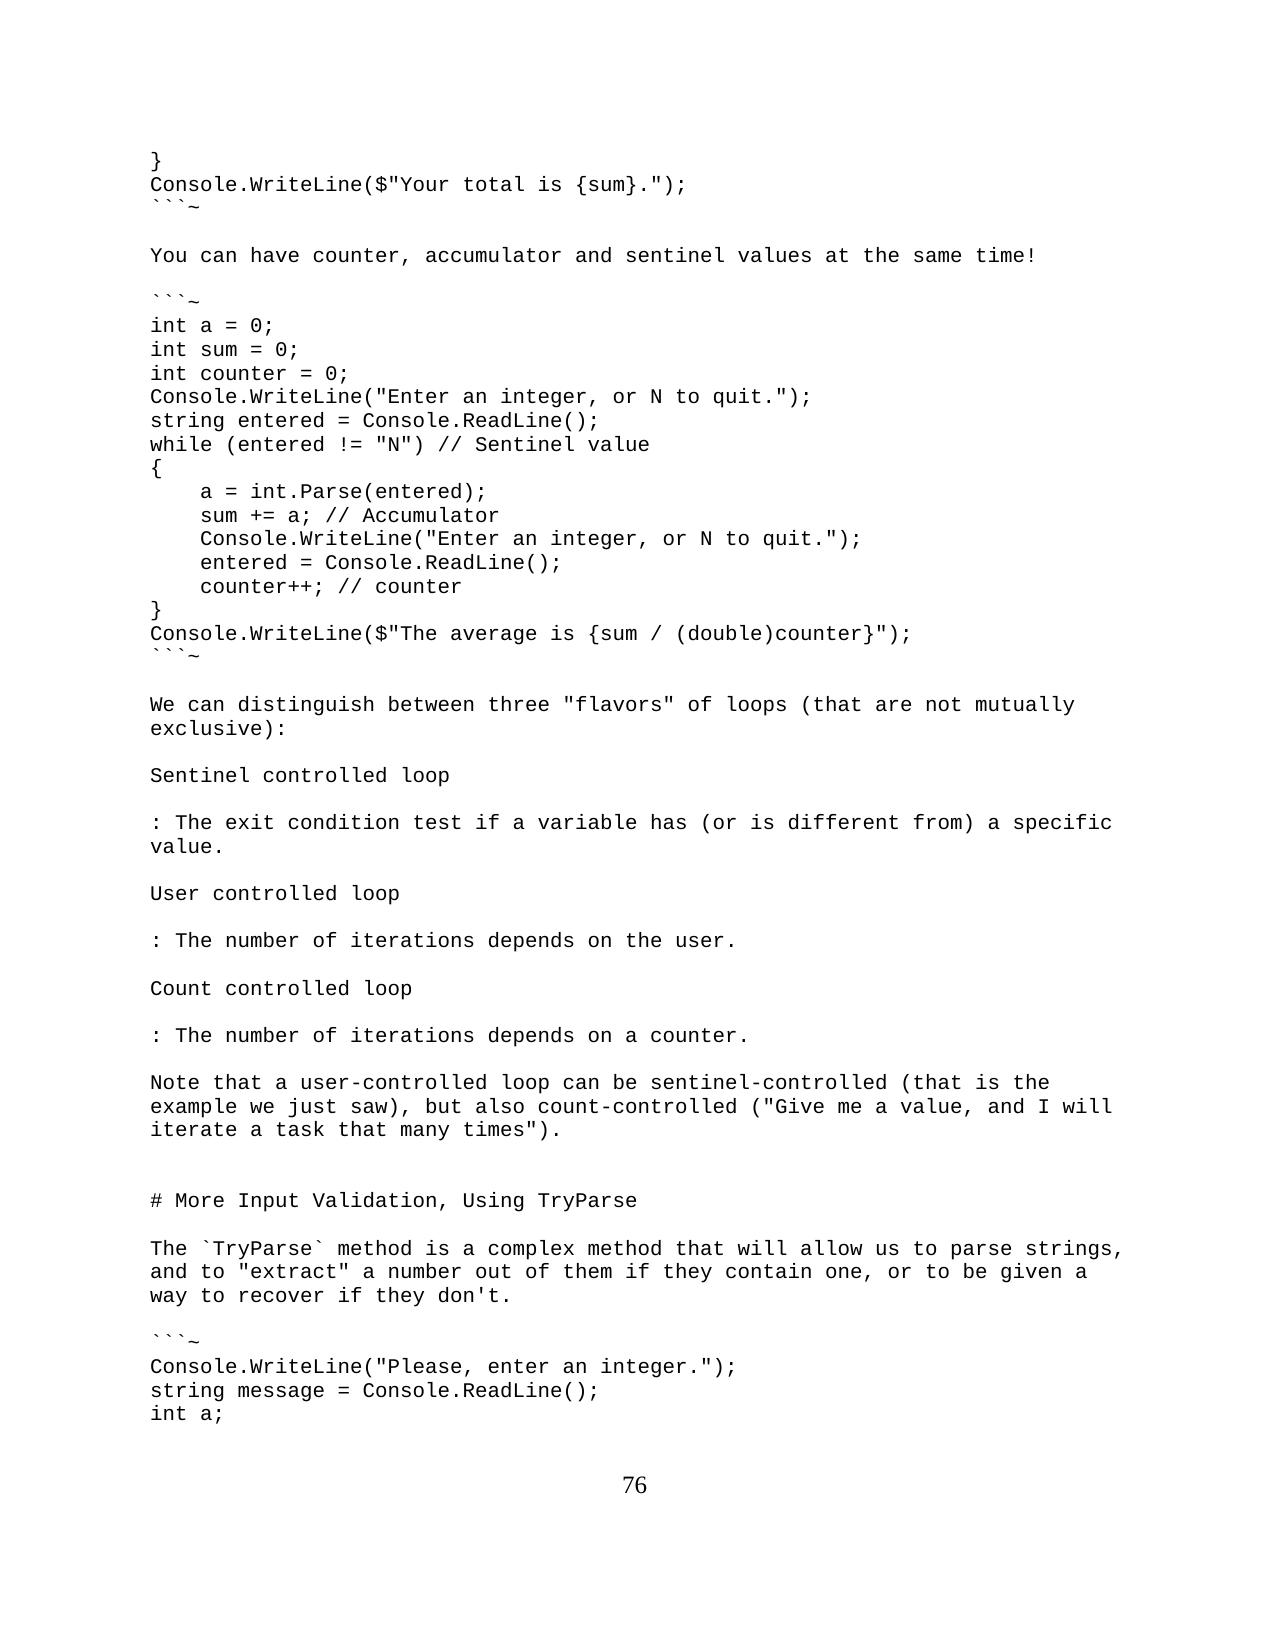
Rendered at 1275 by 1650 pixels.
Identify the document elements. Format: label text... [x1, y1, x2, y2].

text { [150, 457, 1125, 481]
text Count controlled loop [150, 978, 1125, 1001]
text string entered = Console.ReadLine(); [150, 410, 1125, 434]
text counter++; // counter [150, 576, 1125, 599]
text Console.WriteLine($"The average is {sum / (double)counter}"); [150, 623, 1125, 647]
text int counter = 0; [150, 363, 1125, 386]
text Console.WriteLine($"Your total is {sum}."); [150, 174, 1125, 197]
text : The exit condition test if a variable has (or is different from) a specific value. [150, 812, 1125, 859]
text Console.WriteLine("Please, enter an integer."); [150, 1356, 1125, 1379]
text int sum = 0; [150, 339, 1125, 363]
text a = int.Parse(entered); [150, 481, 1125, 505]
text ```~ [150, 292, 1125, 316]
text ```~ [150, 1332, 1125, 1356]
text string message = Console.ReadLine(); [150, 1379, 1125, 1403]
text You can have counter, accumulator and sentinel values at the same time! [150, 244, 1125, 268]
text Note that a user-controlled loop can be sentinel-controlled (that is the example we just saw), but also count-controlled ("Give me a value, and I will iterate a task that many times"). [150, 1072, 1125, 1143]
text } [150, 599, 1125, 623]
text Console.WriteLine("Enter an integer, or N to quit."); [150, 386, 1125, 410]
text ```~ [150, 197, 1125, 221]
text sum += a; // Accumulator [150, 505, 1125, 528]
text : The number of iterations depends on a counter. [150, 1025, 1125, 1048]
text # More Input Validation, Using TryParse [150, 1190, 1125, 1214]
text We can distinguish between three "flavors" of loops (that are not mutually exclusive): [150, 694, 1125, 741]
text while (entered != "N") // Sentinel value [150, 434, 1125, 457]
text int a; [150, 1403, 1125, 1427]
text entered = Console.ReadLine(); [150, 552, 1125, 576]
text } [150, 150, 1125, 174]
text Sentinel controlled loop [150, 765, 1125, 788]
text : The number of iterations depends on the user. [150, 930, 1125, 954]
text Console.WriteLine("Enter an integer, or N to quit."); [150, 528, 1125, 552]
text int a = 0; [150, 316, 1125, 339]
text ```~ [150, 647, 1125, 670]
text The `TryParse` method is a complex method that will allow us to parse strings, and to "extract" a number out of them if they contain one, or to be given a way to recover if they don't. [150, 1238, 1125, 1309]
text User controlled loop [150, 883, 1125, 907]
